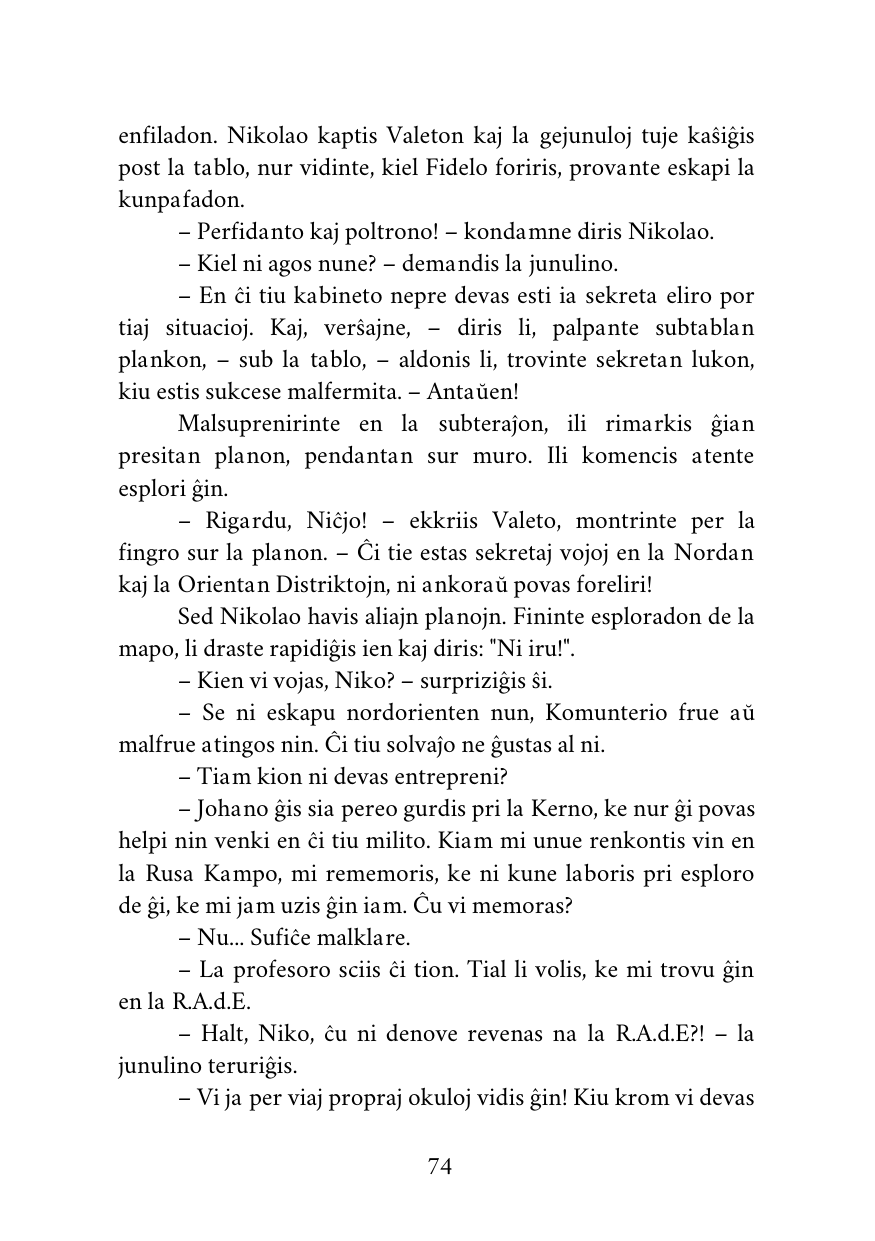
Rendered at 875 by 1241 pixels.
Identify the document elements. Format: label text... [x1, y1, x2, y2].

text – Halt, Niko, ĉu ni denove revenas na la R.A.d.E?! – la junulino teruriĝis. [118, 1016, 756, 1081]
text – Kien vi vojas, Niko? – surpriziĝis ŝi. [118, 663, 756, 696]
text – Johano ĝis sia pereo gurdis pri la Kerno, ke nur ĝi povas helpi nin venki en ĉi tiu milito. Kiam mi unue renkontis vin en la Rusa Kampo, mi rememoris, ke ni kune laboris pri esploro de ĝi, ke mi jam uzis ĝin iam. Ĉu vi memoras? [118, 792, 756, 920]
text – Rigardu, Niĉjo! – ekkriis Valeto, montrinte per la fingro sur la planon. – Ĉi tie estas sekretaj vojoj en la Nordan kaj la Orientan Distriktojn, ni ankoraŭ povas foreliri! [118, 503, 756, 599]
text – En ĉi tiu kabineto nepre devas esti ia sekreta eliro por tiaj situacioj. Kaj, verŝajne, – diris li, palpante subtablan plankon, – sub la tablo, – aldonis li, trovinte sekretan lukon, kiu estis sukcese malfermita. – Antaŭen! [118, 278, 756, 407]
text – Se ni eskapu nordorienten nun, Komunterio frue aŭ malfrue atingos nin. Ĉi tiu solvaĵo ne ĝustas al ni. [118, 696, 756, 760]
text – Vi ja per viaj propraj okuloj vidis ĝin! Kiu krom vi devas [118, 1081, 756, 1113]
text – Tiam kion ni devas entrepreni? [118, 760, 756, 792]
text Sed Nikolao havis aliajn planojn. Fininte esploradon de la mapo, li draste rapidiĝis ien kaj diris: "Ni iru!". [118, 599, 756, 663]
text – Nu... Sufiĉe malklare. [118, 920, 756, 952]
text – Perfidanto kaj poltrono! – kondamne diris Nikolao. [118, 214, 756, 246]
text enfiladon. Nikolao kaptis Valeton kaj la gejunuloj tuje kaŝiĝis post la tablo, nur vidinte, kiel Fidelo foriris, provante eskapi la kunpafadon. [118, 118, 756, 214]
text – La profesoro sciis ĉi tion. Tial li volis, ke mi trovu ĝin en la R.A.d.E. [118, 952, 756, 1016]
text Malsuprenirinte en la subteraĵon, ili rimarkis ĝian presitan planon, pendantan sur muro. Ili komencis atente esplori ĝin. [118, 407, 756, 503]
text – Kiel ni agos nune? – demandis la junulino. [118, 246, 756, 278]
